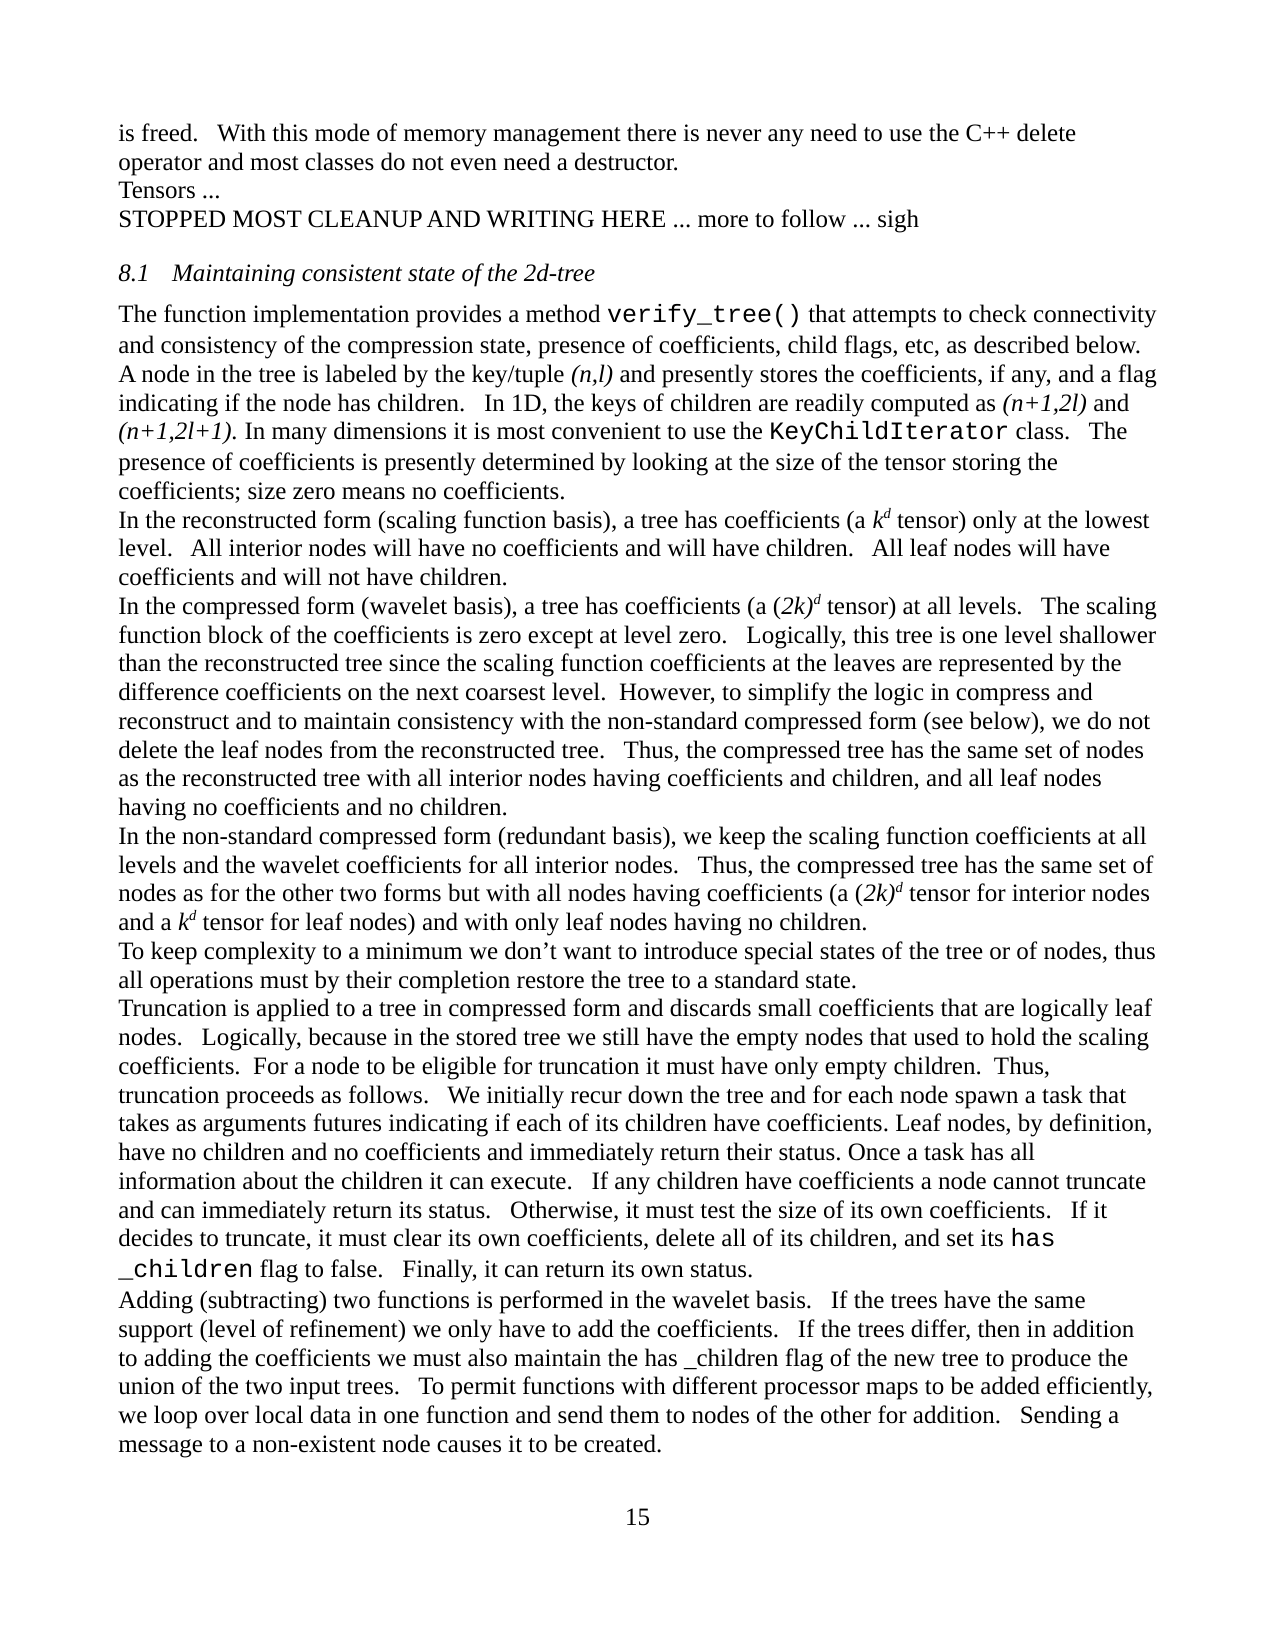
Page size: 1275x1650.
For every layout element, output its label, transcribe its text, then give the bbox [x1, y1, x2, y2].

text To keep complexity to a minimum we don’t want to introduce special states of the tree or of nodes, thus all operations must by their completion restore the tree to a standard state. [118, 936, 1157, 993]
text The function implementation provides a method verify_tree() that attempts to check connectivity and consistency of the compression state, presence of coefficients, child flags, etc, as described below. [118, 299, 1157, 359]
text A node in the tree is labeled by the key/tuple (n,l) and presently stores the coefficients, if any, and a flag indicating if the node has children. In 1D, the keys of children are readily computed as (n+1,2l) and (n+1,2l+1). In many dimensions it is most convenient to use the KeyChildIterator class. The presence of coefficients is presently determined by looking at the size of the tensor storing the coefficients; size zero means no coefficients. [118, 359, 1157, 505]
subtitle Maintaining consistent state of the 2d-tree [118, 258, 1157, 287]
text Truncation is applied to a tree in compressed form and discards small coefficients that are logically leaf nodes. Logically, because in the stored tree we still have the empty nodes that used to hold the scaling coefficients. For a node to be eligible for truncation it must have only empty children. Thus, truncation proceeds as follows. We initially recur down the tree and for each node spawn a task that takes as arguments futures indicating if each of its children have coefficients. Leaf nodes, by definition, have no children and no coefficients and immediately return their status. Once a task has all information about the children it can execute. If any children have coefficients a node cannot truncate and can immediately return its status. Otherwise, it must test the size of its own coefficients. If it decides to truncate, it must clear its own coefficients, delete all of its children, and set its has _children flag to false. Finally, it can return its own status. [118, 993, 1157, 1285]
text is freed. With this mode of memory management there is never any need to use the C++ delete operator and most classes do not even need a destructor. [118, 118, 1157, 176]
text Tensors ... [118, 176, 1157, 204]
text In the compressed form (wavelet basis), a tree has coefficients (a (2k)d tensor) at all levels. The scaling function block of the coefficients is zero except at level zero. Logically, this tree is one level shallower than the reconstructed tree since the scaling function coefficients at the leaves are represented by the difference coefficients on the next coarsest level. However, to simplify the logic in compress and reconstruct and to maintain consistency with the non-standard compressed form (see below), we do not delete the leaf nodes from the reconstructed tree. Thus, the compressed tree has the same set of nodes as the reconstructed tree with all interior nodes having coefficients and children, and all leaf nodes having no coefficients and no children. [118, 591, 1157, 821]
text STOPPED MOST CLEANUP AND WRITING HERE ... more to follow ... sigh [118, 204, 1157, 233]
text Adding (subtracting) two functions is performed in the wavelet basis. If the trees have the same support (level of refinement) we only have to add the coefficients. If the trees differ, then in addition to adding the coefficients we must also maintain the has _children flag of the new tree to produce the union of the two input trees. To permit functions with different processor maps to be added efficiently, we loop over local data in one function and send them to nodes of the other for addition. Sending a message to a non-existent node causes it to be created. [118, 1285, 1157, 1458]
text In the non-standard compressed form (redundant basis), we keep the scaling function coefficients at all levels and the wavelet coefficients for all interior nodes. Thus, the compressed tree has the same set of nodes as for the other two forms but with all nodes having coefficients (a (2k)d tensor for interior nodes and a kd tensor for leaf nodes) and with only leaf nodes having no children. [118, 821, 1157, 936]
text In the reconstructed form (scaling function basis), a tree has coefficients (a kd tensor) only at the lowest level. All interior nodes will have no coefficients and will have children. All leaf nodes will have coefficients and will not have children. [118, 505, 1157, 591]
